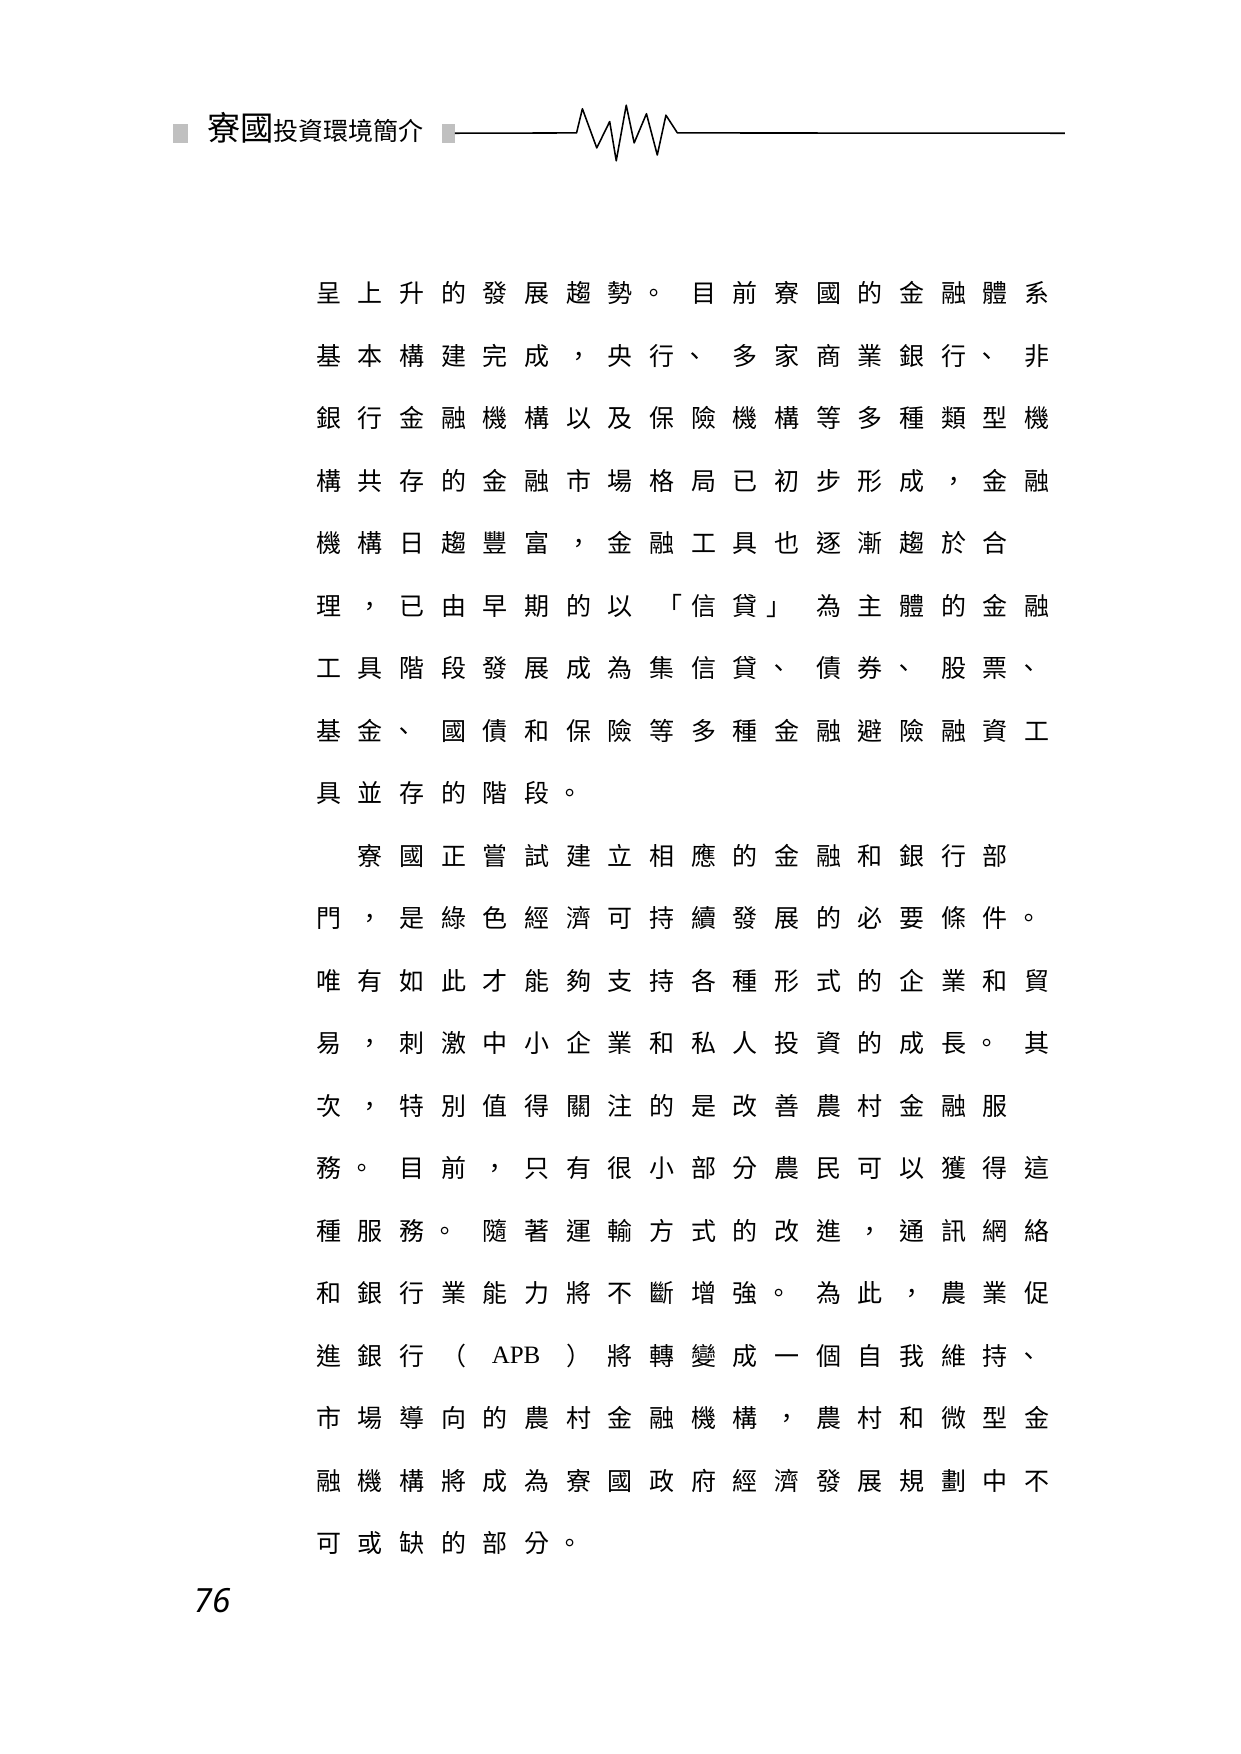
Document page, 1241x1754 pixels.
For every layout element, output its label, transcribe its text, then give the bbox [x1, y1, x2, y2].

text 呈上升的發展趨勢。目前寮國的金融體系基本構建完成，央行、多家商業銀行、非銀行金融機構以及保險機構等多種類型機構共存的金融市場格局已初步形成，金融機構日趨豐富，金融工具也逐漸趨於合理，已由早期的以「信貸」為主體的金融工具階段發展成為集信貸、債券、股票、基金、國債和保險等多種金融避險融資工具並存的階段。 [281, 250, 1058, 813]
text 寮國正嘗試建立相應的金融和銀行部門，是綠色經濟可持續發展的必要條件。唯有如此才能夠支持各種形式的企業和貿易，刺激中小企業和私人投資的成長。其次，特別值得關注的是改善農村金融服務。目前，只有很小部分農民可以獲得這種服務。隨著運輸方式的改進，通訊網絡和銀行業能力將不斷增強。為此，農業促進銀行（APB）將轉變成一個自我維持、市場導向的農村金融機構，農村和微型金融機構將成為寮國政府經濟發展規劃中不可或缺的部分。 [281, 813, 1058, 1563]
